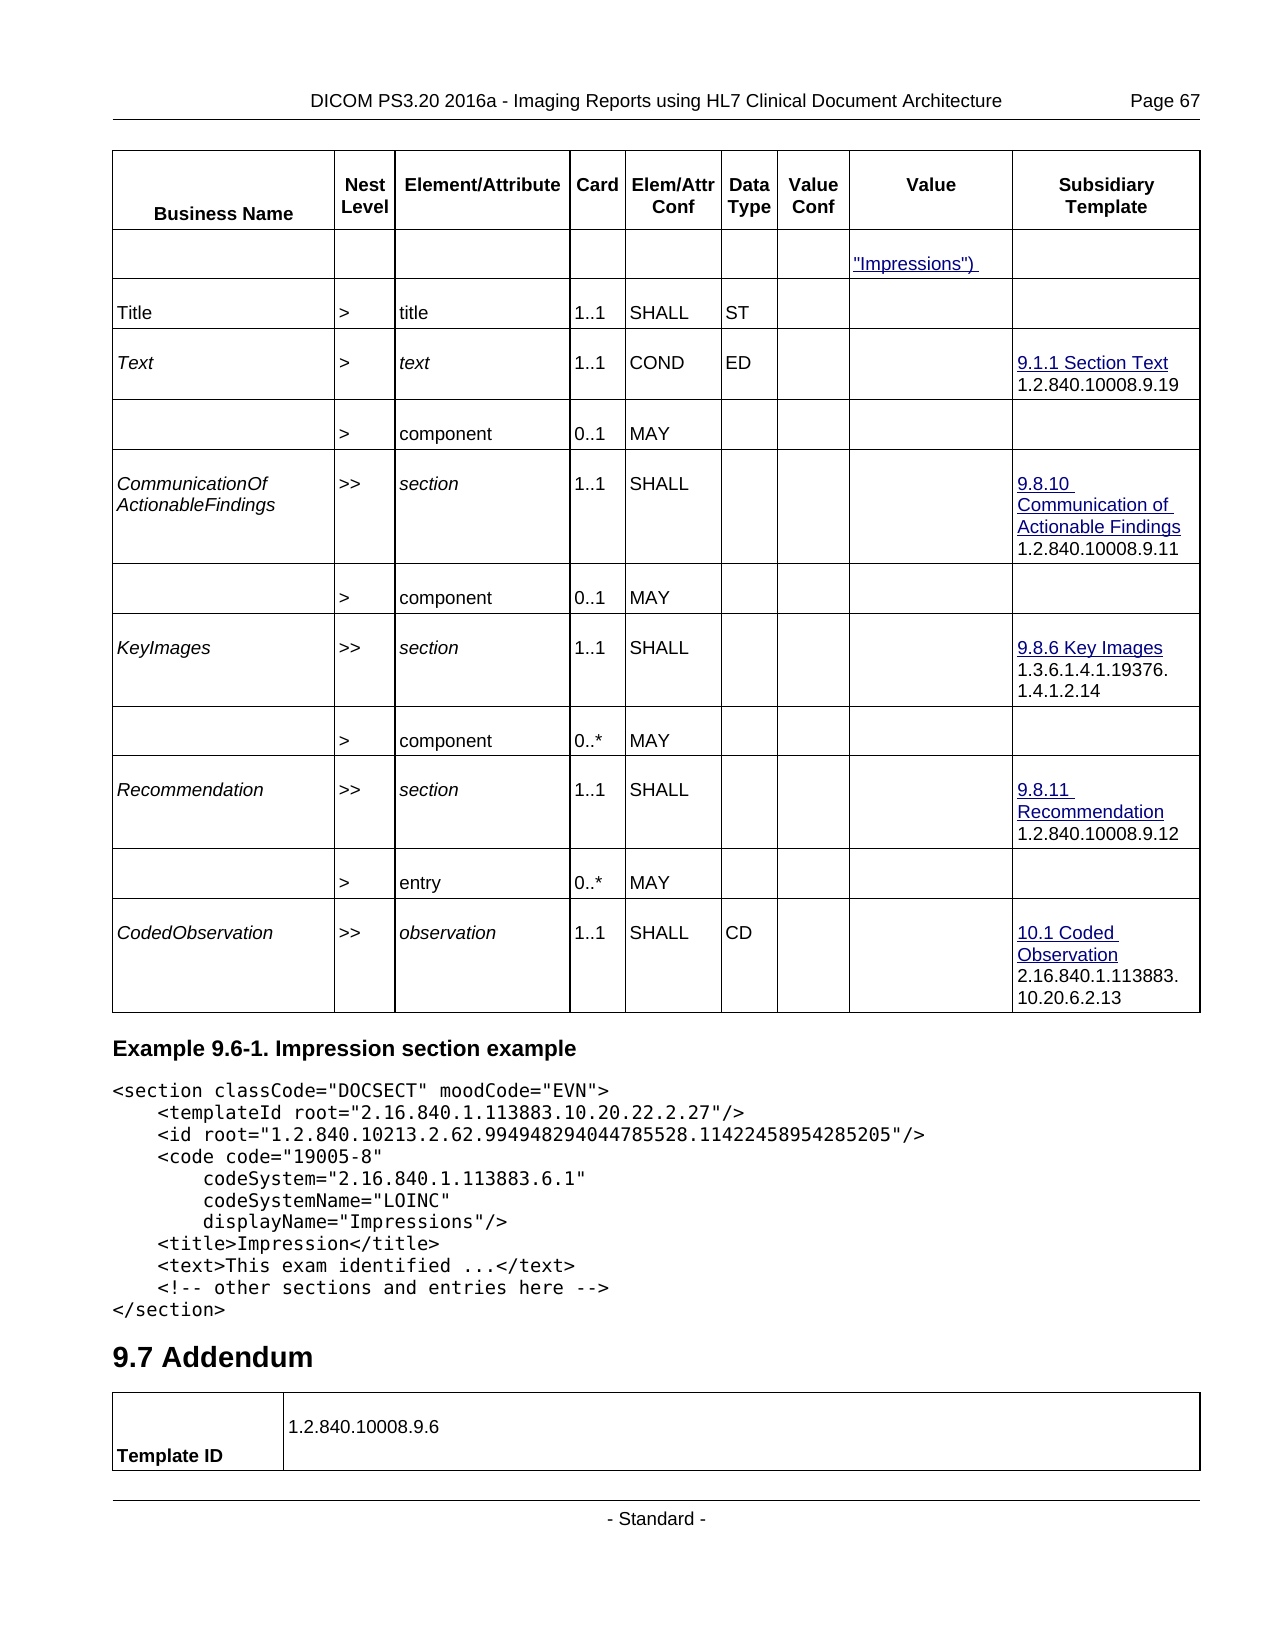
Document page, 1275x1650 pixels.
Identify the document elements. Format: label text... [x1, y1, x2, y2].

table_cell section [396, 614, 569, 706]
table_cell MAY [626, 564, 721, 613]
table_cell [335, 230, 394, 278]
table_cell 1..1 [571, 899, 625, 1012]
table_cell > [335, 707, 394, 755]
table_cell CD [722, 899, 777, 1012]
table_cell [850, 849, 1012, 898]
table_cell > [335, 279, 394, 328]
table_cell [850, 400, 1012, 449]
table_cell >> [335, 614, 394, 706]
text <section classCode="DOCSECT" moodCode="EVN"> <templateId root="2.16.840.1.113883.10.20.22.2.27"/> <id root="1.2.840.10213.2.62.994948294044785528.11422458954285205"/> <code code="19005-8" codeSystem="2.16.840.1.113883.6.1" codeSystemName="LOINC" displayName="Impressions"/> <title>Impression</title> <text>This exam identified ...</text> <!-- other sections and entries here --> </section> [112, 1080, 1200, 1321]
table_header Card [571, 151, 625, 228]
table_cell 9.8.11 Recommendation 1.2.840.10008.9.12 [1013, 756, 1199, 848]
table_header Elem/Attr Conf [626, 151, 721, 228]
table_cell [626, 230, 721, 278]
table_cell [850, 279, 1012, 328]
table_cell 1..1 [571, 756, 625, 848]
table_cell SHALL [626, 756, 721, 848]
table_cell 0..1 [571, 564, 625, 613]
table_cell [722, 230, 777, 278]
table_cell component [396, 564, 569, 613]
table_header Data Type [722, 151, 777, 228]
table_cell [722, 849, 777, 898]
table_cell 0..* [571, 849, 625, 898]
table_cell entry [396, 849, 569, 898]
table_cell [1013, 279, 1199, 328]
table_cell 9.8.10 Communication of Actionable Findings 1.2.840.10008.9.11 [1013, 450, 1199, 563]
table_cell [1013, 564, 1199, 613]
table_cell [850, 707, 1012, 755]
table_cell 10.1 Coded Observation 2.16.840.1.113883.​10.20.6.2.13 [1013, 899, 1199, 1012]
table_cell >> [335, 899, 394, 1012]
table_cell Title [113, 279, 334, 328]
table_cell Key​Images [113, 614, 334, 706]
table_cell 1..1 [571, 450, 625, 563]
table_cell [113, 707, 334, 755]
table_header Nest Level [335, 151, 394, 228]
table_cell Coded​Observation [113, 899, 334, 1012]
table_cell MAY [626, 707, 721, 755]
table_cell SHALL [626, 899, 721, 1012]
table_cell [722, 400, 777, 449]
table_cell > [335, 564, 394, 613]
table_cell component [396, 400, 569, 449]
table_cell > [335, 849, 394, 898]
table_header Template ID [113, 1393, 283, 1470]
table_cell 0..* [571, 707, 625, 755]
table_cell [722, 450, 777, 563]
table_cell >> [335, 756, 394, 848]
table_cell "Impressions") [850, 230, 1012, 278]
table_cell ED [722, 329, 777, 399]
text Example 9.6-1. Impression section example [112, 1036, 1200, 1062]
table_header Subsidiary Template [1013, 151, 1199, 228]
table_cell [113, 400, 334, 449]
table_cell [778, 564, 849, 613]
table_cell 1..1 [571, 329, 625, 399]
table_cell [778, 279, 849, 328]
table_cell [778, 450, 849, 563]
table_cell SHALL [626, 614, 721, 706]
table_cell > [335, 329, 394, 399]
text 9.7 Addendum [112, 1340, 1200, 1373]
table_cell [722, 564, 777, 613]
table_cell [850, 756, 1012, 848]
table_cell 9.1.1 Section Text 1.2.840.10008.9.19 [1013, 329, 1199, 399]
table_cell [850, 899, 1012, 1012]
table_header Element/​Attribute [396, 151, 569, 228]
table_cell title [396, 279, 569, 328]
table_cell [1013, 400, 1199, 449]
table_cell [778, 707, 849, 755]
table_cell section [396, 450, 569, 563]
table_header 1.2.840.10008.9.6 [284, 1393, 1199, 1470]
table_cell Communication​Of​Actionable​Findings [113, 450, 334, 563]
table_cell MAY [626, 849, 721, 898]
table_cell [722, 707, 777, 755]
table_cell SHALL [626, 279, 721, 328]
table_cell component [396, 707, 569, 755]
table_cell [113, 230, 334, 278]
table_cell [113, 849, 334, 898]
table_cell Text [113, 329, 334, 399]
table_header Business Name [113, 151, 334, 228]
table_cell [1013, 849, 1199, 898]
table_cell [1013, 230, 1199, 278]
table_cell [850, 329, 1012, 399]
table_cell [850, 450, 1012, 563]
table_cell [722, 614, 777, 706]
table_cell [396, 230, 569, 278]
table_cell [1013, 707, 1199, 755]
table_cell >> [335, 450, 394, 563]
table_cell [778, 230, 849, 278]
table_cell [113, 564, 334, 613]
table_cell ST [722, 279, 777, 328]
table_cell [778, 899, 849, 1012]
table_cell 1..1 [571, 279, 625, 328]
table_cell [722, 756, 777, 848]
table_cell [571, 230, 625, 278]
table_cell [778, 329, 849, 399]
table_cell text [396, 329, 569, 399]
table_cell 9.8.6 Key Images 1.3.6.1.4.1.19376.​1.4.1.2.14 [1013, 614, 1199, 706]
table_cell [778, 849, 849, 898]
table_cell observation [396, 899, 569, 1012]
table_header Value [850, 151, 1012, 228]
table_cell [778, 614, 849, 706]
table_cell [850, 564, 1012, 613]
table_cell SHALL [626, 450, 721, 563]
table_header Value Conf [778, 151, 849, 228]
table_cell section [396, 756, 569, 848]
table_cell [778, 400, 849, 449]
table_cell Recommendation [113, 756, 334, 848]
table_cell COND [626, 329, 721, 399]
table_cell 1..1 [571, 614, 625, 706]
table_cell MAY [626, 400, 721, 449]
table_cell [778, 756, 849, 848]
table_cell > [335, 400, 394, 449]
table_cell 0..1 [571, 400, 625, 449]
table_cell [850, 614, 1012, 706]
